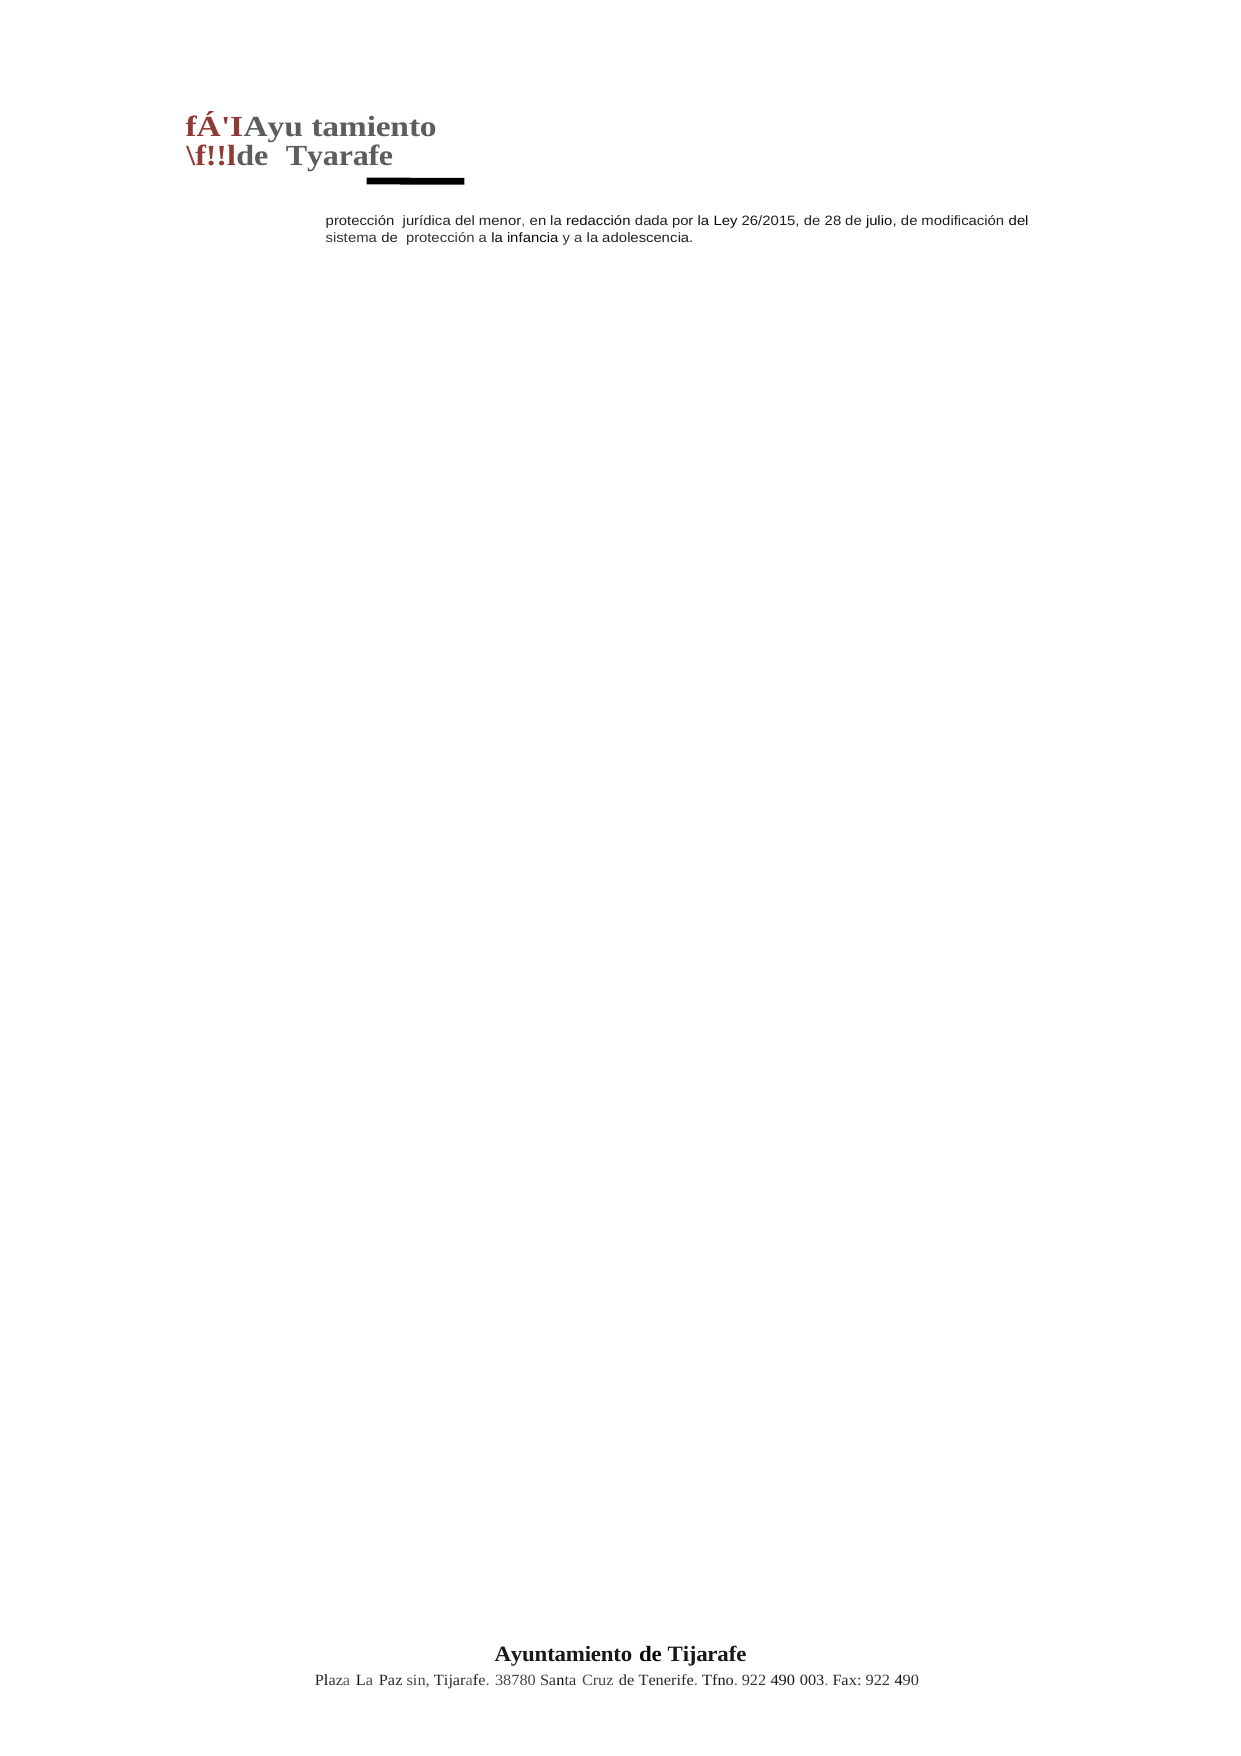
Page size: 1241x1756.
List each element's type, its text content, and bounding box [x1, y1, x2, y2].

list protección jurídica del menor, en la redacción dada por la Ley 26/2015, de 28 de julio, de modificación del sistema de protección a la infancia y a la adolescencia. [325, 213, 1040, 246]
